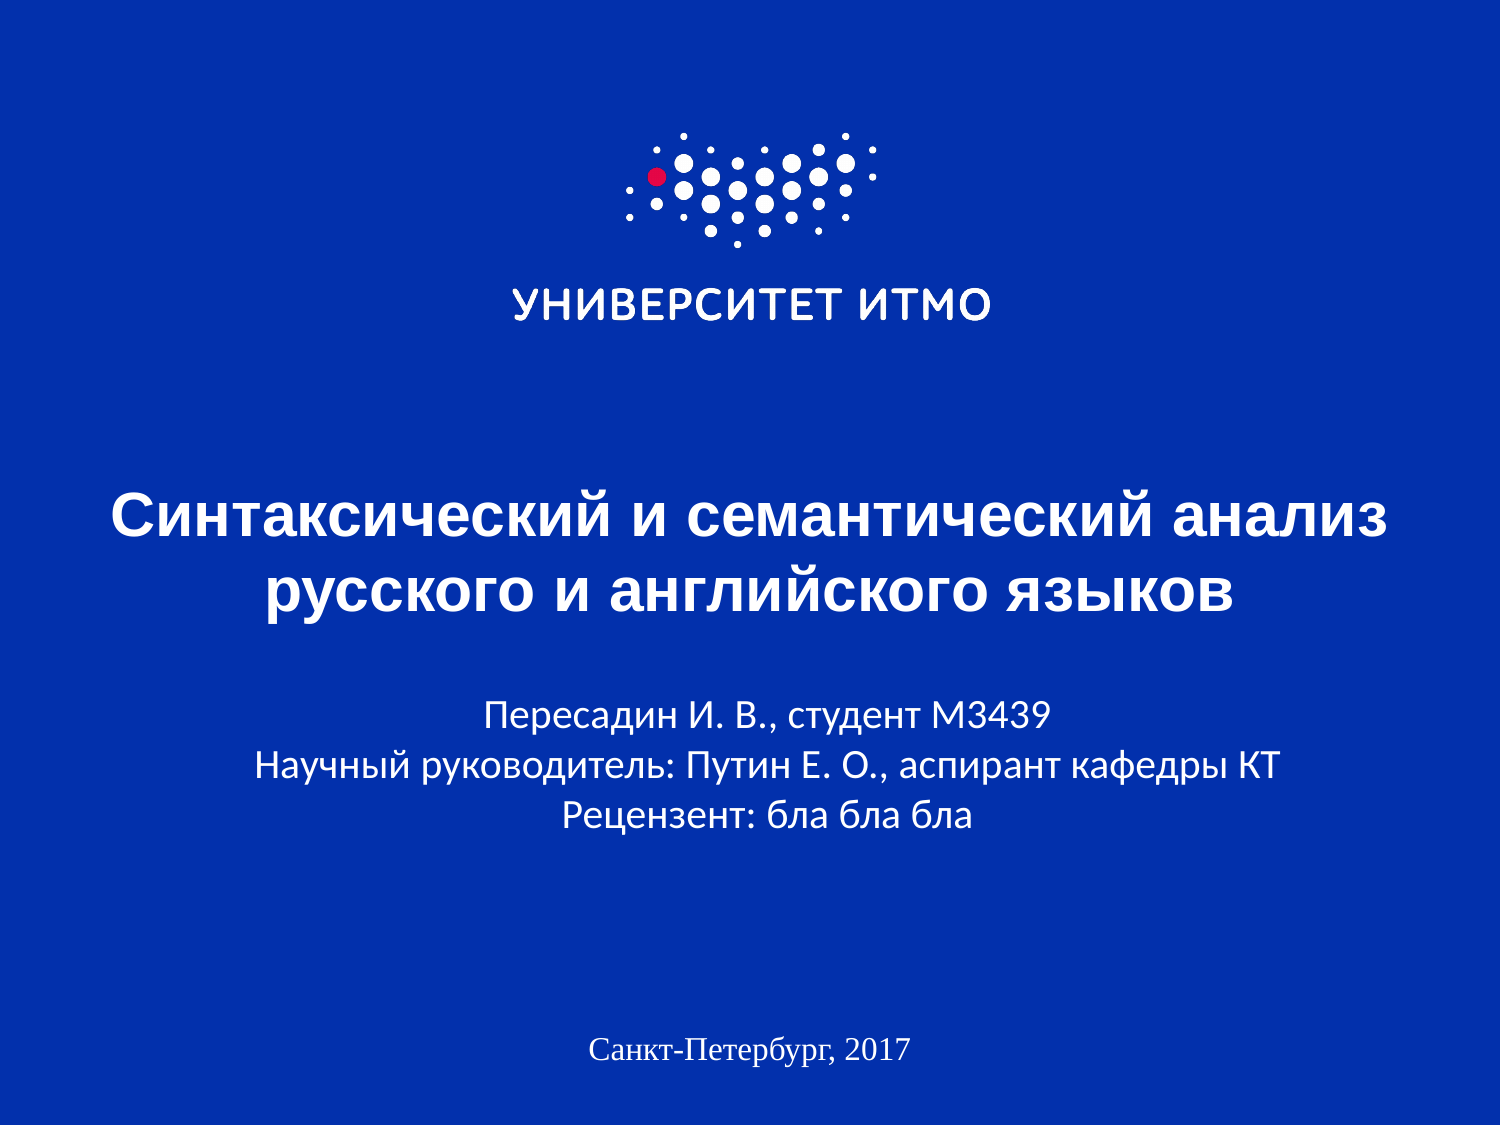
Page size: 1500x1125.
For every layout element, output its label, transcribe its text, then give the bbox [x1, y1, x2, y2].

text_box Синтаксический и семантический анализ русского и английского языков [75, 439, 1425, 658]
text_box Пересадин И. В., студент M3439 Научный руководитель: Путин Е. О., аспирант кафедры КТ Рецензент: бла бла бла [75, 679, 1425, 1001]
picture [506, 125, 994, 328]
text_box Санкт-Петербург, 2017 [75, 1017, 1425, 1077]
